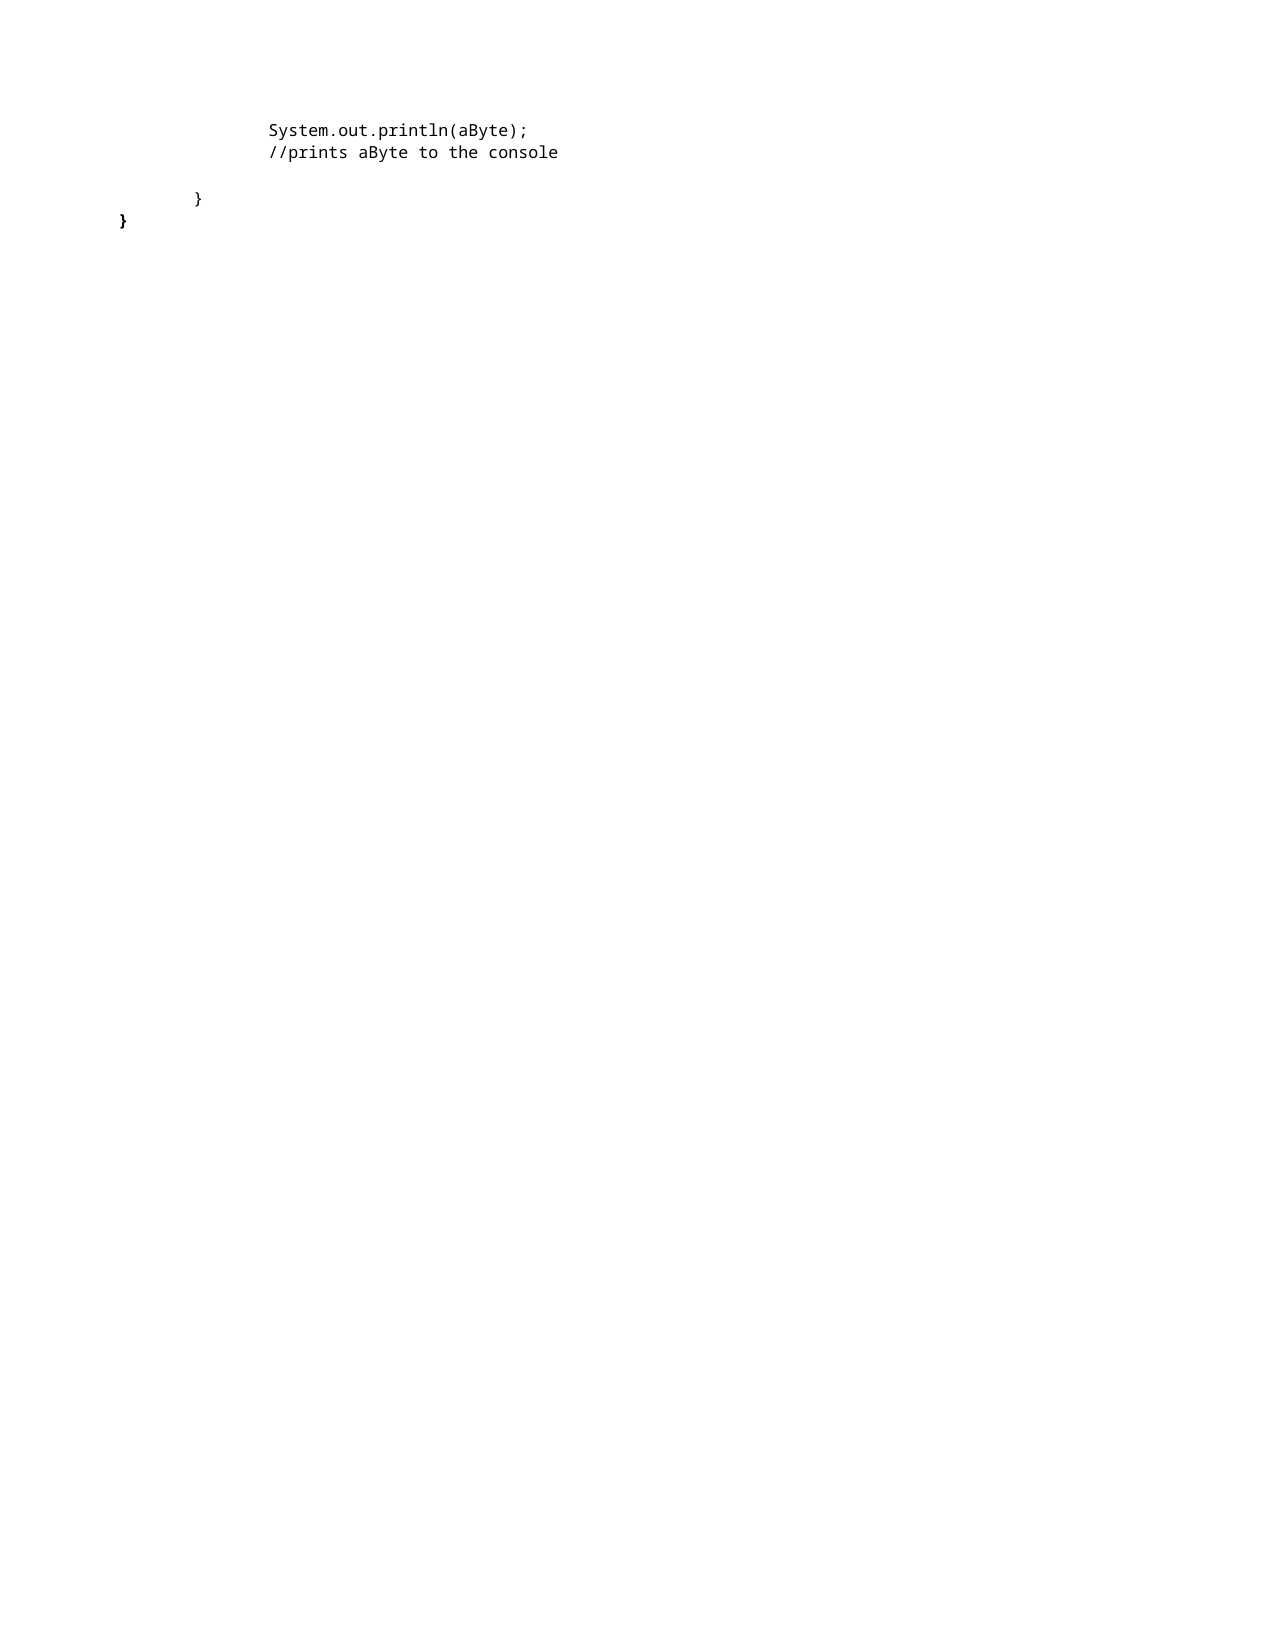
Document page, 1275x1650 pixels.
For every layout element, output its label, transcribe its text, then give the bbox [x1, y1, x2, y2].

text } [118, 209, 1157, 232]
text } [118, 186, 1157, 209]
text System.out.println(aByte); [118, 118, 1157, 141]
text //prints aByte to the console [118, 141, 1157, 163]
